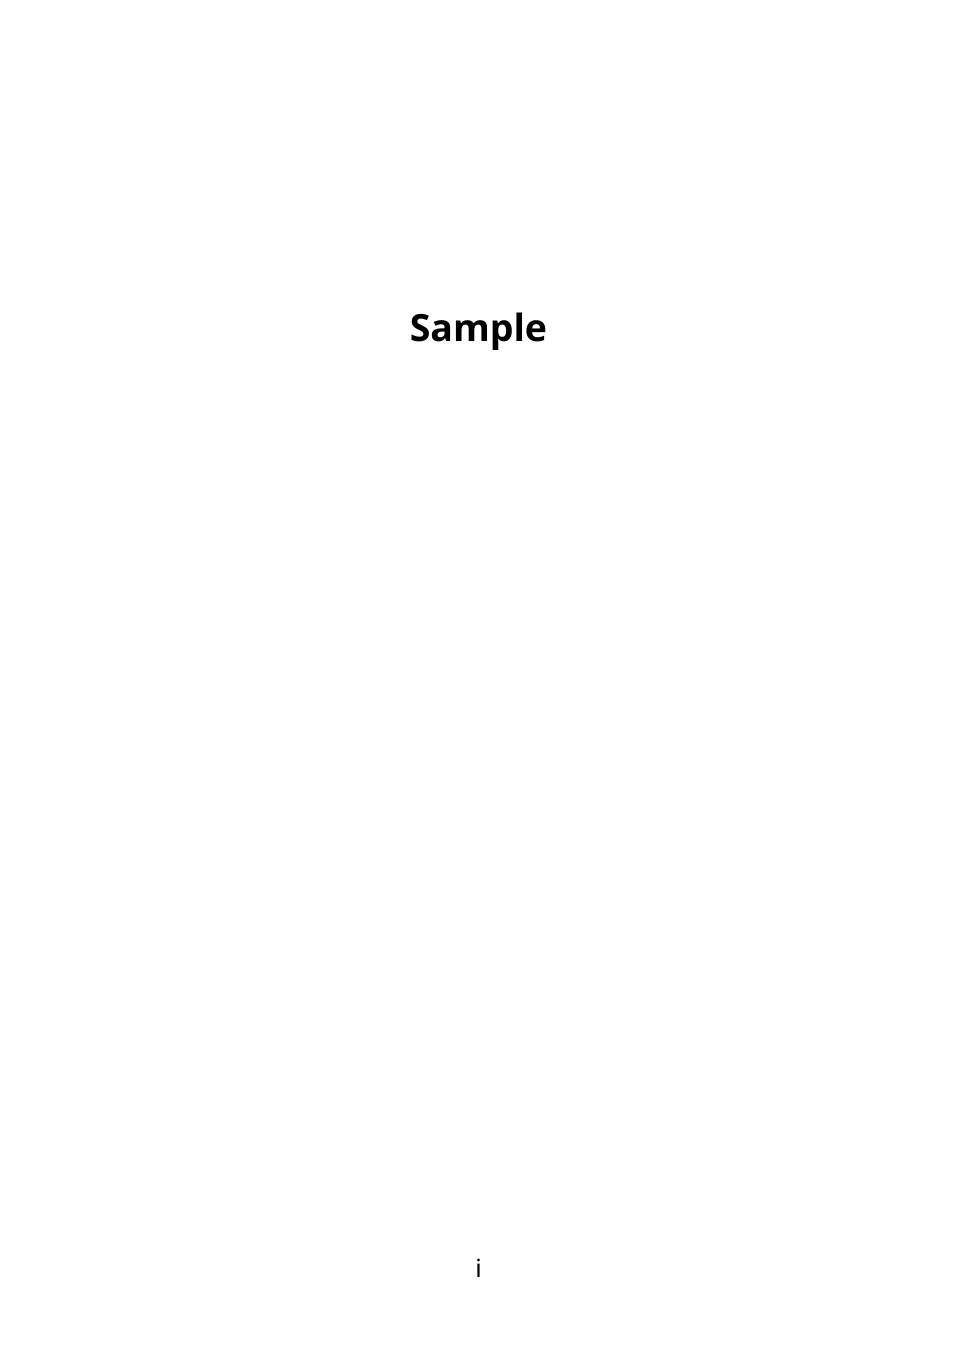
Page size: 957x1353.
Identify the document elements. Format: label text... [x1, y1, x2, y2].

title Sample [88, 301, 868, 352]
